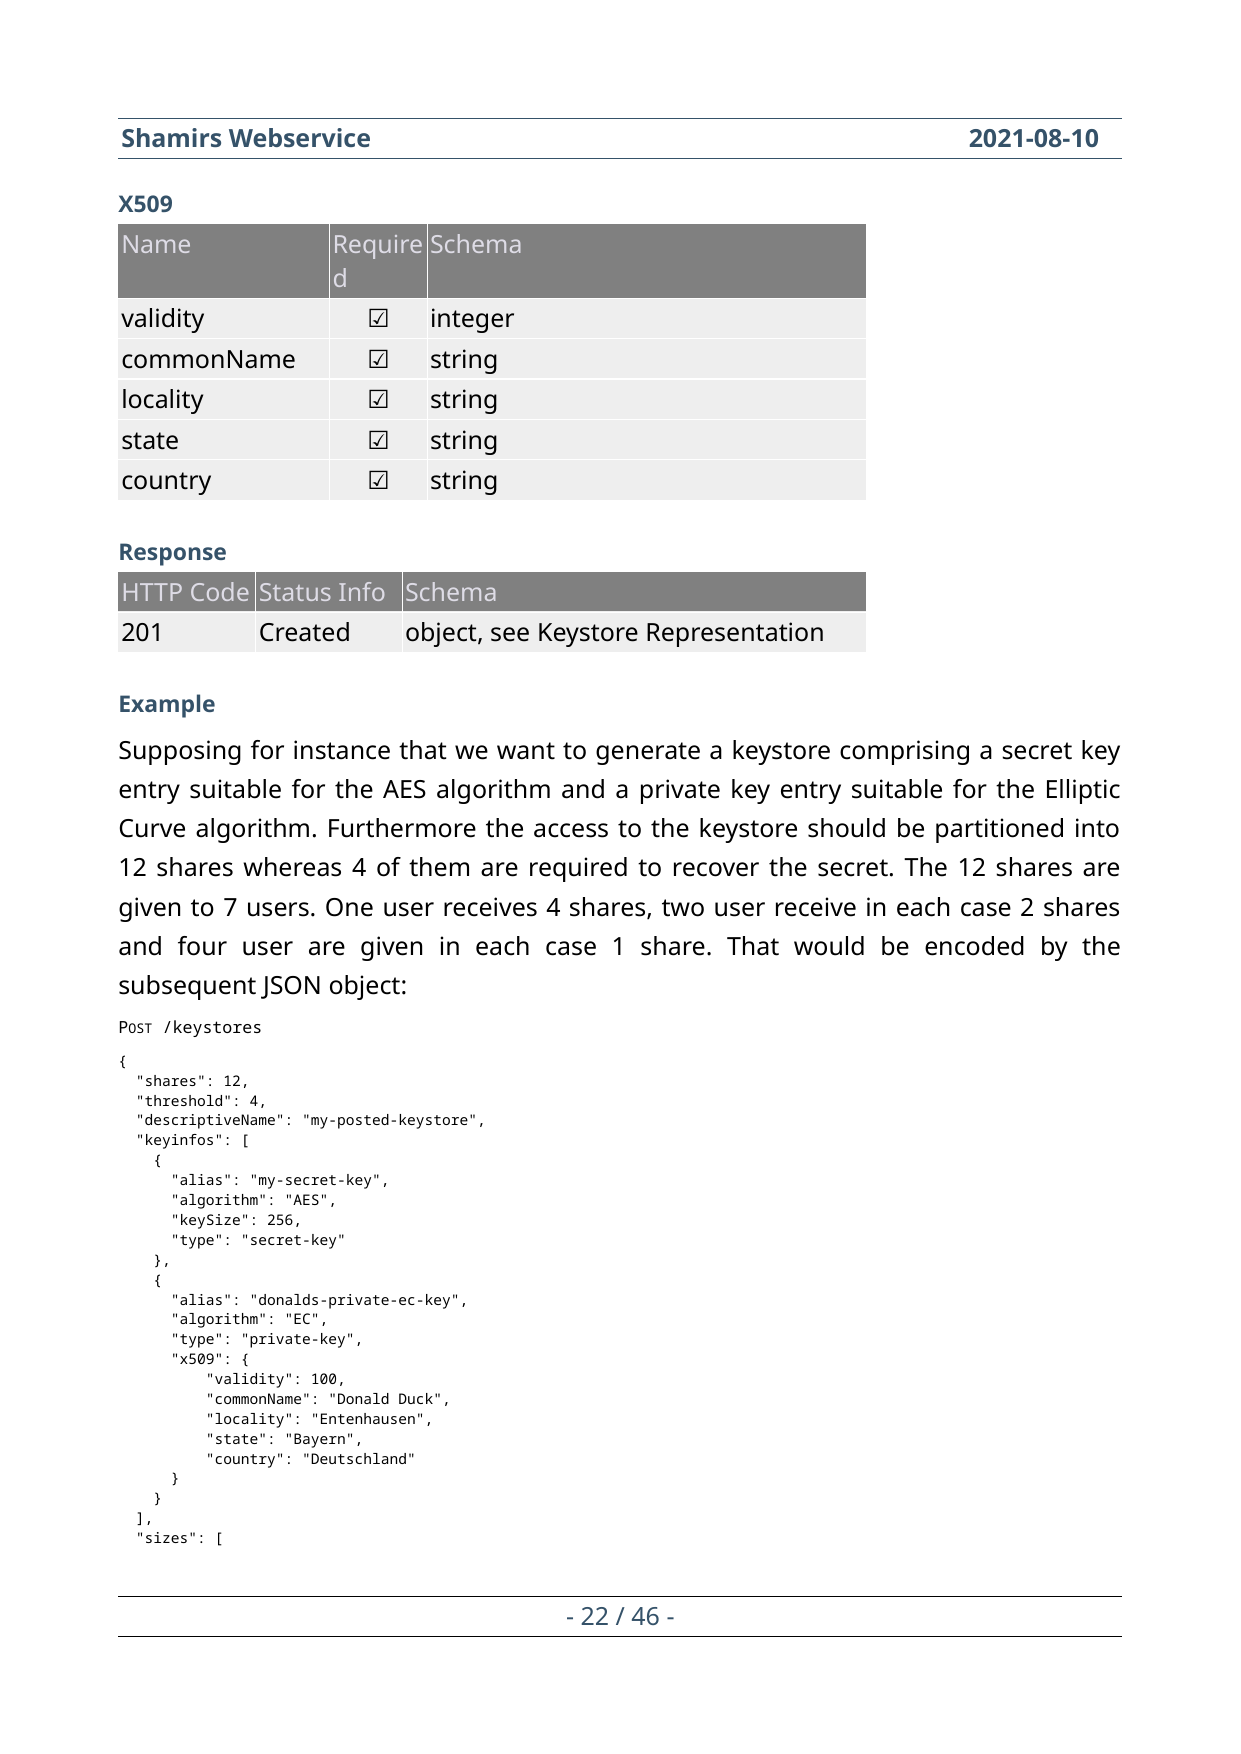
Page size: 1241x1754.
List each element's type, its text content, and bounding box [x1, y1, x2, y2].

text { [118, 1051, 1122, 1070]
table_cell ☑ [330, 299, 427, 338]
text "commonName": "Donald Duck", [118, 1389, 1122, 1409]
text "keyinfos": [ [118, 1130, 1122, 1150]
table_header Required [330, 224, 427, 298]
table_cell 201 [118, 613, 255, 652]
text "country": "Deutschland" [118, 1448, 1122, 1468]
text "threshold": 4, [118, 1090, 1122, 1110]
table_cell ☑ [330, 380, 427, 419]
table_cell string [428, 339, 866, 378]
text "x509": { [118, 1349, 1122, 1369]
text ], [118, 1508, 1122, 1528]
table_header Schema [428, 224, 866, 298]
table_cell validity [118, 299, 329, 338]
table_cell Created [256, 613, 402, 652]
table_cell locality [118, 380, 329, 419]
text "algorithm": "EC", [118, 1309, 1122, 1329]
table_cell ☑ [330, 339, 427, 378]
text "validity": 100, [118, 1369, 1122, 1389]
table_header Status Info [256, 572, 402, 611]
text "alias": "my-secret-key", [118, 1170, 1122, 1190]
text "state": "Bayern", [118, 1428, 1122, 1448]
text Example [118, 688, 1122, 719]
table_cell string [428, 420, 866, 459]
text Response [118, 536, 1122, 567]
text }, [118, 1249, 1122, 1269]
table_header Name [118, 224, 329, 298]
text "alias": "donalds-private-ec-key", [118, 1289, 1122, 1309]
table_cell state [118, 420, 329, 459]
table_cell string [428, 460, 866, 500]
text "type": "private-key", [118, 1329, 1122, 1349]
text "descriptiveName": "my-posted-keystore", [118, 1110, 1122, 1130]
text } [118, 1468, 1122, 1488]
text "type": "secret-key" [118, 1229, 1122, 1249]
text Post /keystores [118, 1016, 1122, 1038]
table_cell string [428, 380, 866, 419]
text { [118, 1269, 1122, 1289]
table_cell integer [428, 299, 866, 338]
table_cell commonName [118, 339, 329, 378]
table_header Schema [403, 572, 866, 611]
table_cell country [118, 460, 329, 500]
table_header HTTP Code [118, 572, 255, 611]
text "sizes": [ [118, 1528, 1122, 1548]
text Supposing for instance that we want to generate a keystore comprising a secret key entry suitable for the AES algorithm and a private key entry suitable for the Elliptic Curve algorithm. Furthermore the access to the keystore should be partitioned into 12 shares whereas 4 of them are required to recover the secret. The 12 shares are given to 7 users. One user receives 4 shares, two user receive in each case 2 shares and four user are given in each case 1 share. That would be encoded by the subsequent JSON object: [118, 733, 1122, 1002]
text "keySize": 256, [118, 1210, 1122, 1229]
text } [118, 1488, 1122, 1508]
text { [118, 1150, 1122, 1170]
text "locality": "Entenhausen", [118, 1409, 1122, 1428]
text "shares": 12, [118, 1070, 1122, 1090]
text X509 [118, 188, 1122, 219]
text "algorithm": "AES", [118, 1190, 1122, 1210]
table_cell ☑ [330, 420, 427, 459]
table_cell object, see Keystore Representation [403, 613, 866, 652]
table_cell ☑ [330, 460, 427, 500]
